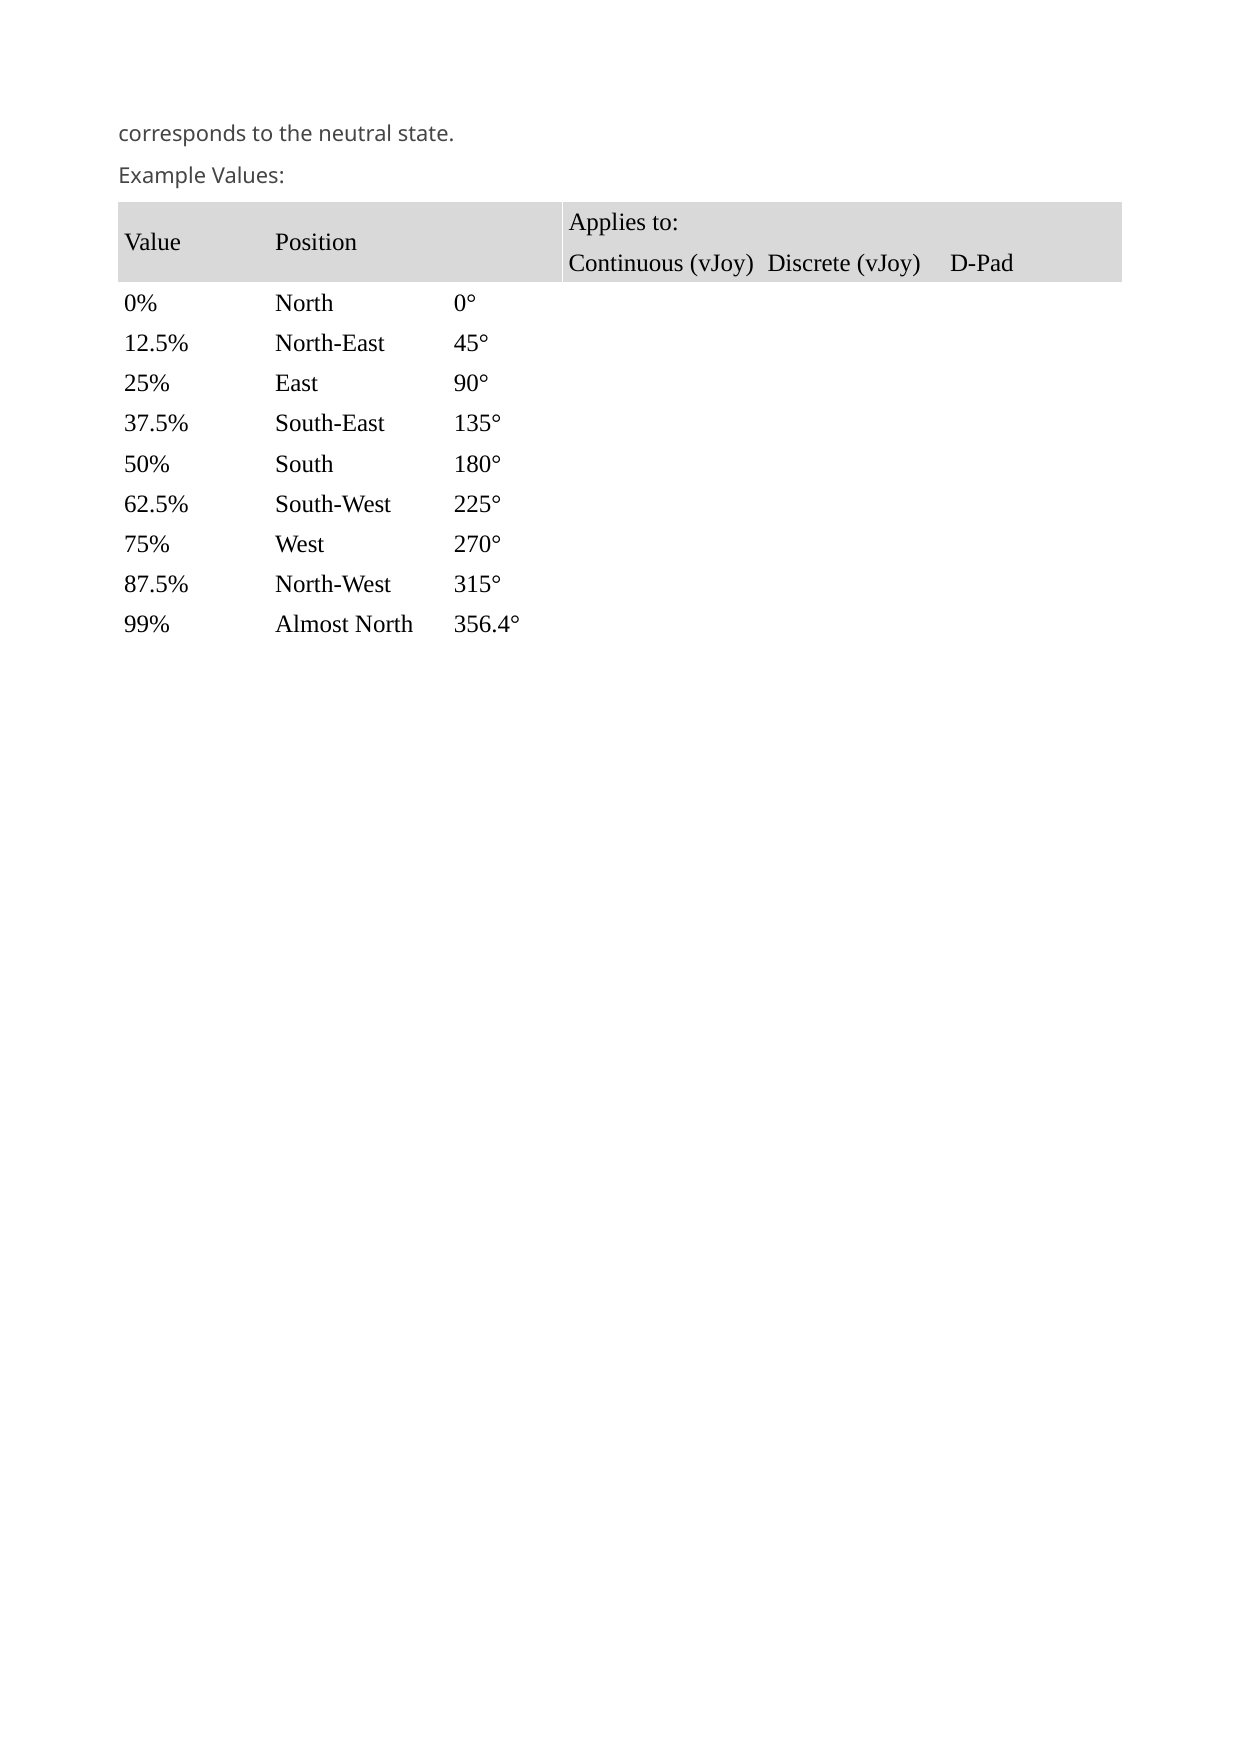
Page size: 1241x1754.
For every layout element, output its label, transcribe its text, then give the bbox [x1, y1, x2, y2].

table_cell ✅ [944, 443, 1122, 483]
table_cell Discrete (vJoy) [761, 242, 944, 282]
table_cell ✅ [944, 403, 1122, 443]
table_cell ✅ [944, 564, 1122, 604]
table_cell South-West [269, 483, 448, 523]
table_cell 90° [448, 363, 562, 403]
text corresponds to the neutral state. [118, 118, 1122, 148]
table_cell ✅ [563, 403, 761, 443]
table_cell ✅ [761, 282, 944, 322]
table_cell ✅ [563, 443, 761, 483]
table_cell ✅ [944, 322, 1122, 362]
table_cell [944, 604, 1122, 644]
table_cell ✅ [944, 282, 1122, 322]
table_cell Continuous (vJoy) [563, 242, 761, 282]
table_cell North-East [269, 322, 448, 362]
table_cell 270° [448, 523, 562, 563]
table_cell East [269, 363, 448, 403]
table_cell 180° [448, 443, 562, 483]
table_cell North [269, 282, 448, 322]
table_header Applies to: [563, 202, 1122, 242]
table_cell ✅ [563, 282, 761, 322]
table_cell 45° [448, 322, 562, 362]
text Example Values: [118, 160, 1122, 190]
table_cell 99% [118, 604, 269, 644]
table_cell ✅ [944, 363, 1122, 403]
table_cell ✅ [761, 443, 944, 483]
table_cell [761, 564, 944, 604]
table_cell 37.5% [118, 403, 269, 443]
table_cell ✅ [944, 483, 1122, 523]
table_cell ✅ [944, 523, 1122, 563]
table_cell 0% [118, 282, 269, 322]
table_cell 315° [448, 564, 562, 604]
table_cell ✅ [563, 523, 761, 563]
table_cell 356.4° [448, 604, 562, 644]
table_cell ✅ [563, 604, 761, 644]
table_cell [761, 322, 944, 362]
table_cell 0° [448, 282, 562, 322]
table_cell ✅ [563, 564, 761, 604]
table_cell [761, 403, 944, 443]
table_cell Almost North [269, 604, 448, 644]
table_cell North-West [269, 564, 448, 604]
table_cell South [269, 443, 448, 483]
table_cell ✅ [563, 483, 761, 523]
table_cell South-East [269, 403, 448, 443]
table_cell ✅ [563, 322, 761, 362]
table_cell 62.5% [118, 483, 269, 523]
table_cell ✅ [761, 523, 944, 563]
table_cell 135° [448, 403, 562, 443]
table_cell West [269, 523, 448, 563]
table_cell 87.5% [118, 564, 269, 604]
table_header Position [269, 202, 562, 282]
table_cell 75% [118, 523, 269, 563]
table_cell 225° [448, 483, 562, 523]
table_cell 25% [118, 363, 269, 403]
table_cell ✅ [761, 363, 944, 403]
table_header Value [118, 202, 269, 282]
table_cell ✅ [563, 363, 761, 403]
table_cell 12.5% [118, 322, 269, 362]
table_cell [761, 483, 944, 523]
table_cell [761, 604, 944, 644]
table_cell 50% [118, 443, 269, 483]
table_cell D-Pad [944, 242, 1122, 282]
